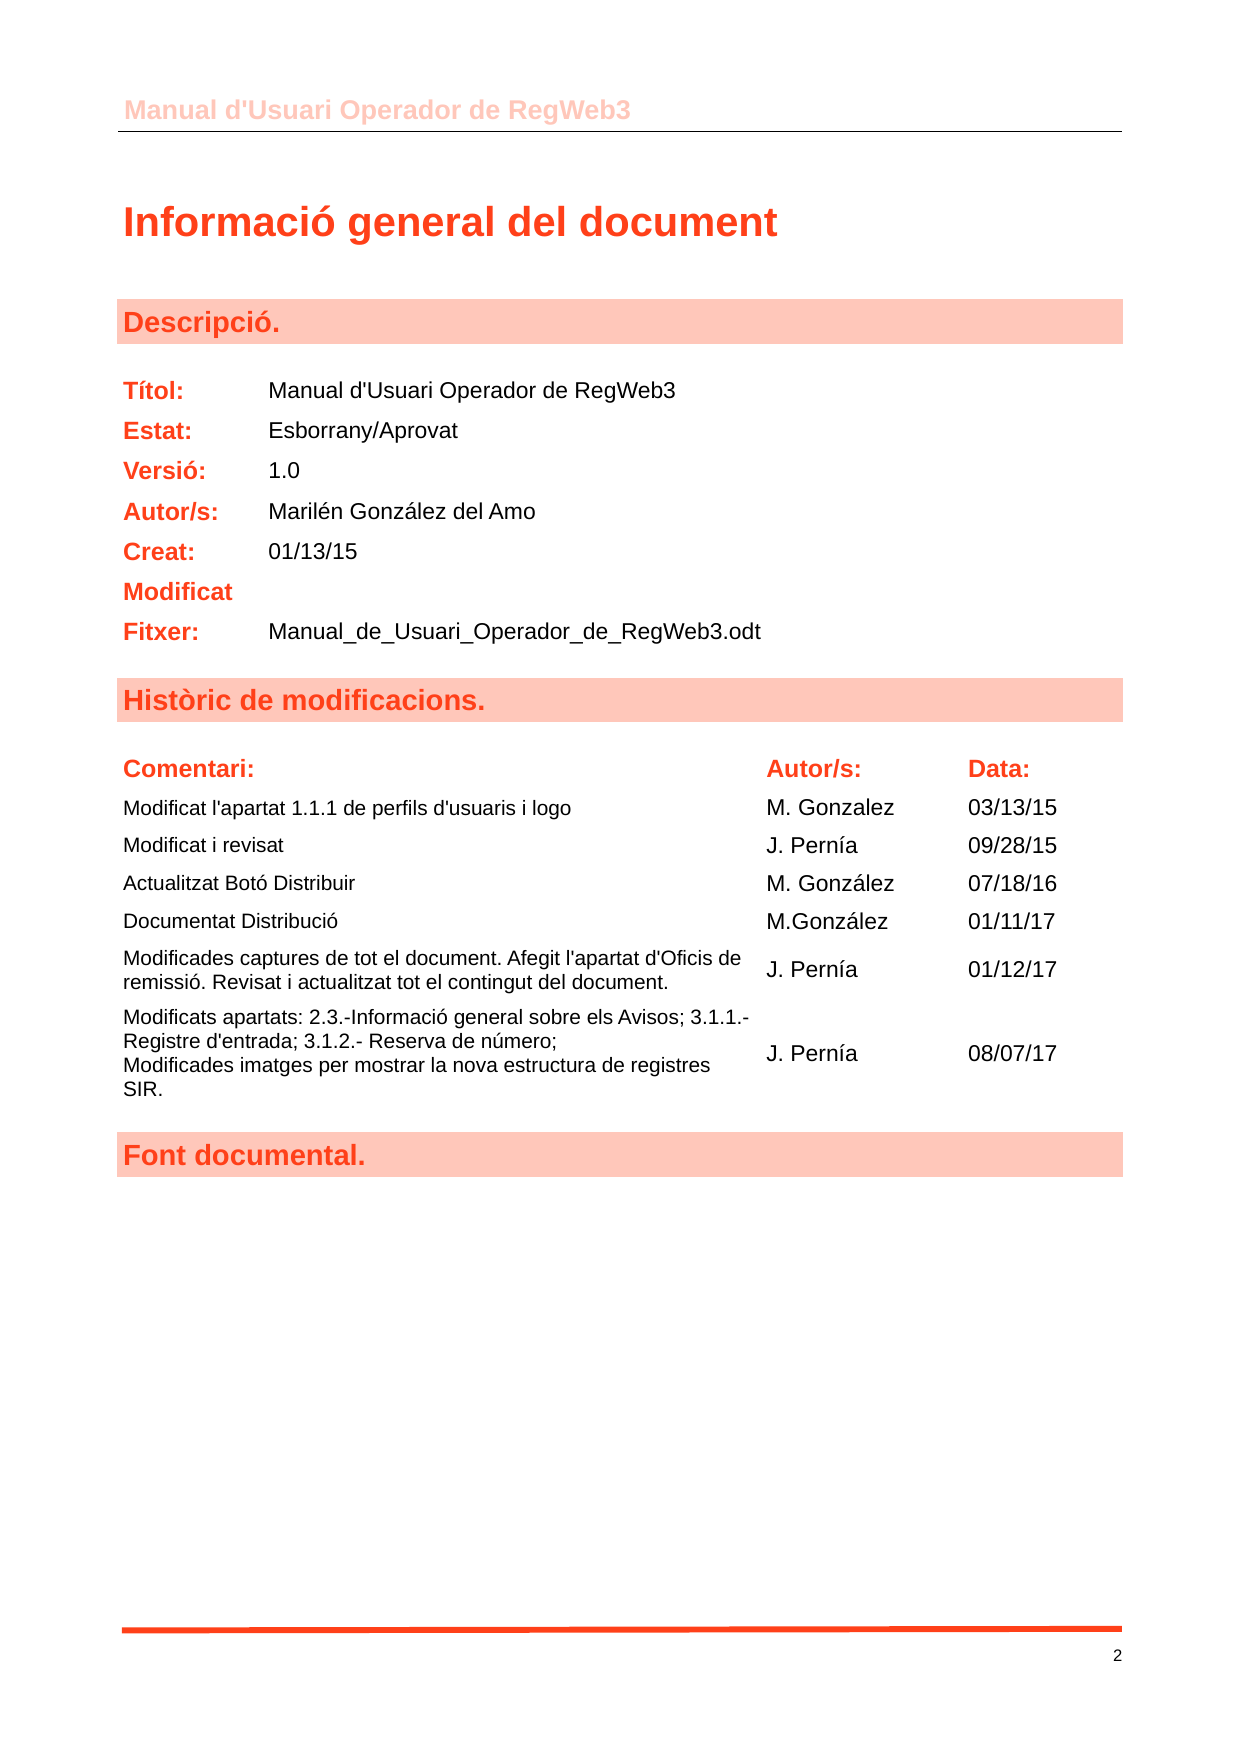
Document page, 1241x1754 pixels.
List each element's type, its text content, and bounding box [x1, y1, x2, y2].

table_cell Manual_de_Usuari_Operador_de_RegWeb3.odt [262, 611, 1123, 652]
table_cell 28/09/15 [962, 826, 1123, 864]
table_cell [262, 571, 1123, 611]
table_cell Font documental. [117, 1132, 1123, 1177]
table_cell Autor/s: [760, 748, 962, 788]
table_cell [117, 1177, 1123, 1203]
table_cell J. Pernía [760, 999, 962, 1106]
table_cell M. González [760, 864, 962, 902]
table_cell [117, 1241, 1123, 1281]
table_cell Actualitzat Botó Distribuir [117, 864, 760, 902]
table_cell Fitxer: [117, 611, 262, 652]
table_header Informació general del document [117, 192, 1123, 299]
table_cell [117, 1106, 1123, 1132]
table_cell J. Pernía [760, 826, 962, 864]
table_cell [117, 652, 1123, 677]
table_cell Títol: [117, 370, 262, 410]
table_cell [117, 1203, 1123, 1241]
table_cell Modificat l'apartat 1.1.1 de perfils d'usuaris i logo [117, 789, 760, 826]
table_cell Modificades captures de tot el document. Afegit l'apartat d'Oficis de remissió. Revisat i actualitzat tot el contingut del document. [117, 940, 760, 999]
table_cell 12/01/17 [962, 940, 1123, 999]
table_cell 13/03/15 [962, 789, 1123, 826]
table_cell Modificat i revisat [117, 826, 760, 864]
table_cell Estat: [117, 410, 262, 451]
table_cell [117, 1281, 1123, 1319]
table_cell 1.0 [262, 451, 1123, 491]
table_cell Comentari: [117, 748, 760, 788]
table_cell J. Pernía [760, 940, 962, 999]
table_cell 18/07/16 [962, 864, 1123, 902]
table_cell Marilén González del Amo [262, 491, 1123, 531]
table_cell Esborrany/Aprovat [262, 410, 1123, 451]
table_cell Manual d'Usuari Operador de RegWeb3 [262, 370, 1123, 410]
table_cell M.González [760, 902, 962, 940]
table_cell Modificat [117, 571, 262, 611]
table_cell Creat: [117, 531, 262, 571]
table_cell M. Gonzalez [760, 789, 962, 826]
table_cell [117, 723, 1123, 748]
table_cell Modificats apartats: 2.3.-Informació general sobre els Avisos; 3.1.1.- Registre d'entrada; 3.1.2.- Reserva de número; Modificades imatges per mostrar la nova estructura de registres SIR. [117, 999, 760, 1106]
table_cell Data: [962, 748, 1123, 788]
table_cell Versió: [117, 451, 262, 491]
table_cell Autor/s: [117, 491, 262, 531]
table_cell 07/08/17 [962, 999, 1123, 1106]
table_cell 11/01/17 [962, 902, 1123, 940]
table_cell 13/01/15 [262, 531, 1123, 571]
table_cell Històric de modificacions. [117, 678, 1123, 722]
table_cell Descripció. [117, 299, 1123, 344]
table_cell Documentat Distribució [117, 902, 760, 940]
table_cell [117, 344, 1123, 370]
